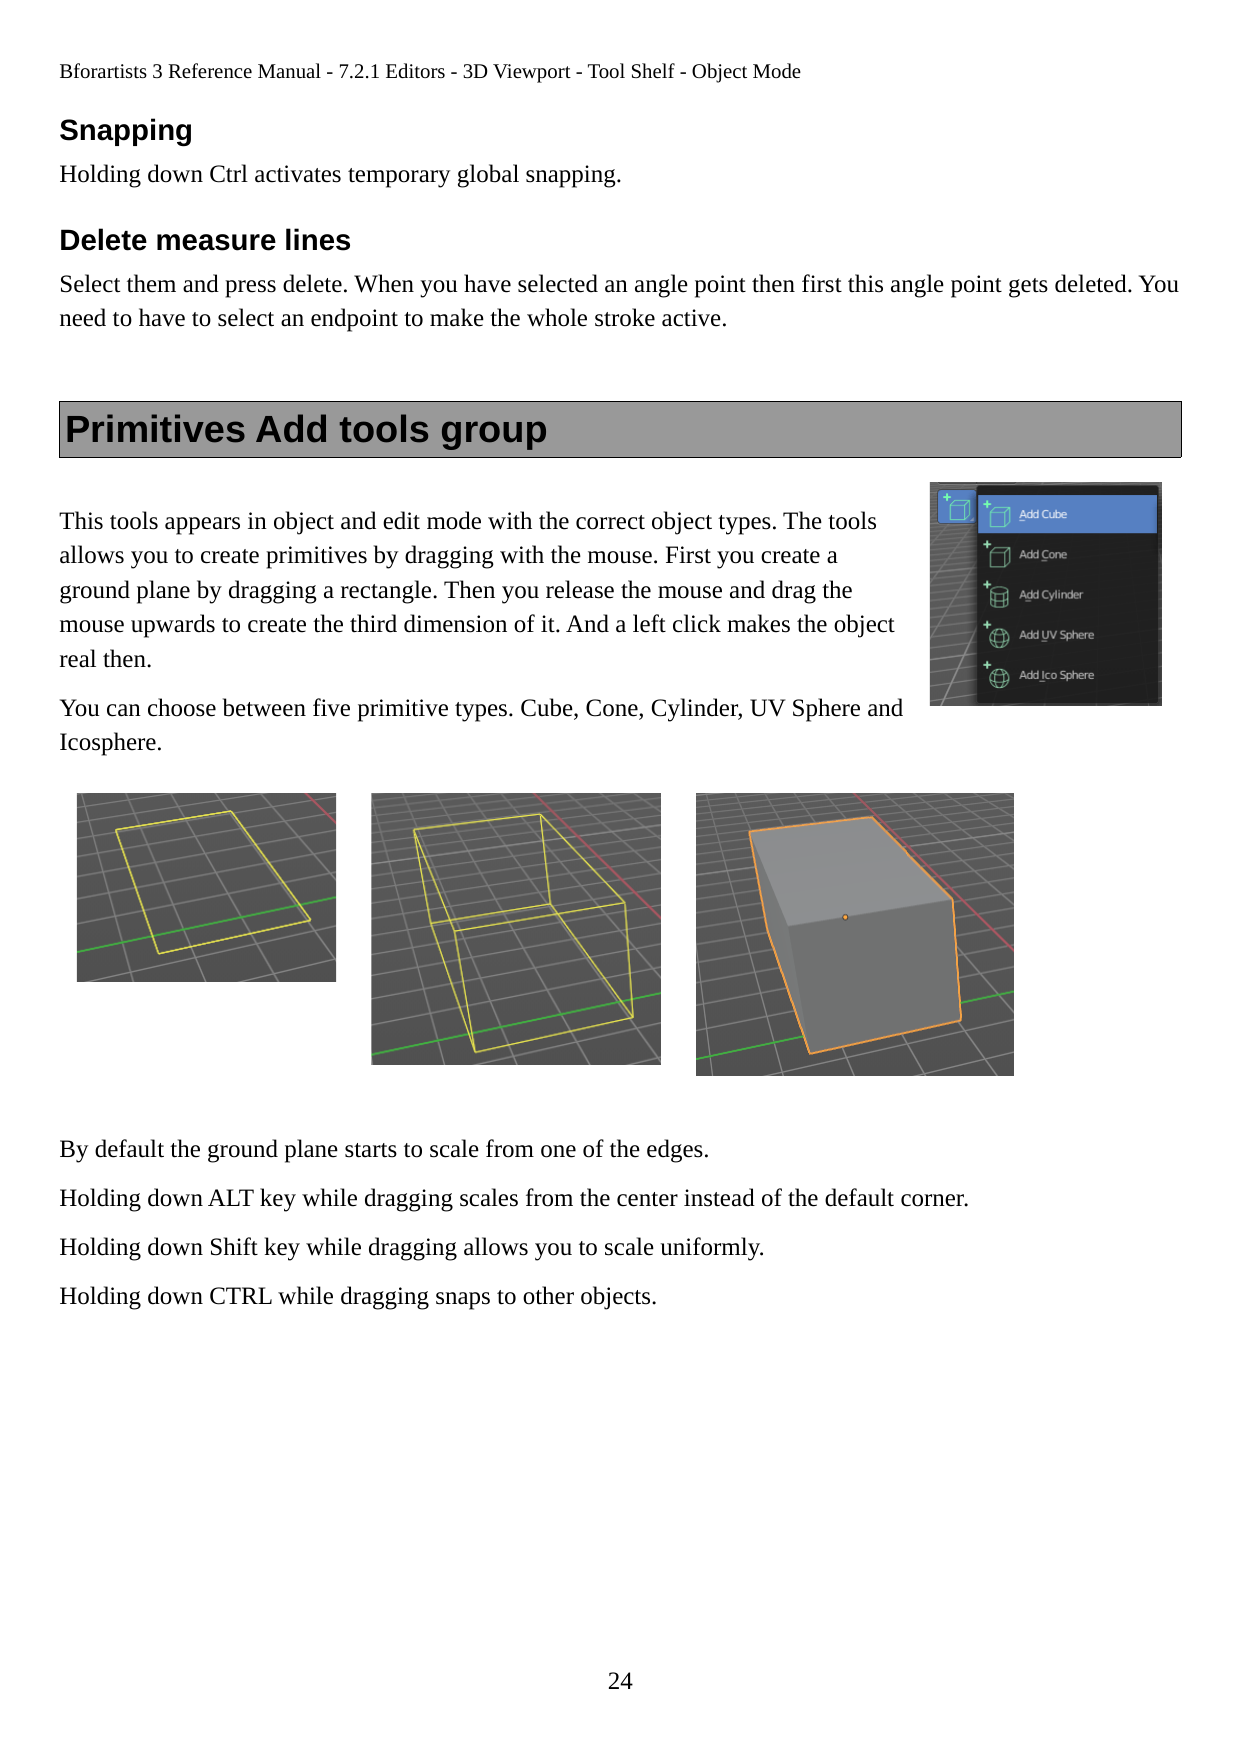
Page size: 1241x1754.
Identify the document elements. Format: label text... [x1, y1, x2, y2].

subtitle Snapping [59, 113, 1181, 146]
text Holding down Shift key while dragging allows you to scale uniformly. [59, 1232, 1181, 1261]
picture [371, 793, 661, 1065]
text By default the ground plane starts to scale from one of the edges. [59, 1134, 1181, 1163]
table_header Primitives Add tools group [60, 402, 1181, 457]
picture [696, 793, 1014, 1076]
picture [929, 482, 1162, 706]
text Holding down Ctrl activates temporary global snapping. [59, 159, 1181, 188]
text Holding down ALT key while dragging scales from the center instead of the default corner. [59, 1183, 1181, 1212]
subtitle Delete measure lines [59, 222, 1181, 256]
picture [76, 793, 337, 982]
text You can choose between five primitive types. Cube, Cone, Cylinder, UV Sphere and Icosphere. [59, 693, 1181, 756]
text Holding down CTRL while dragging snaps to other objects. [59, 1281, 1181, 1310]
text This tools appears in object and edit mode with the correct object types. The tools allows you to create primitives by dragging with the mouse. First you create a ground plane by dragging a rectangle. Then you release the mouse and drag the mouse upwards to create the third dimension of it. And a left click makes the object real then. [59, 506, 929, 672]
text Select them and press delete. When you have selected an angle point then first this angle point gets deleted. You need to have to select an endpoint to make the whole stroke active. [59, 269, 1181, 332]
